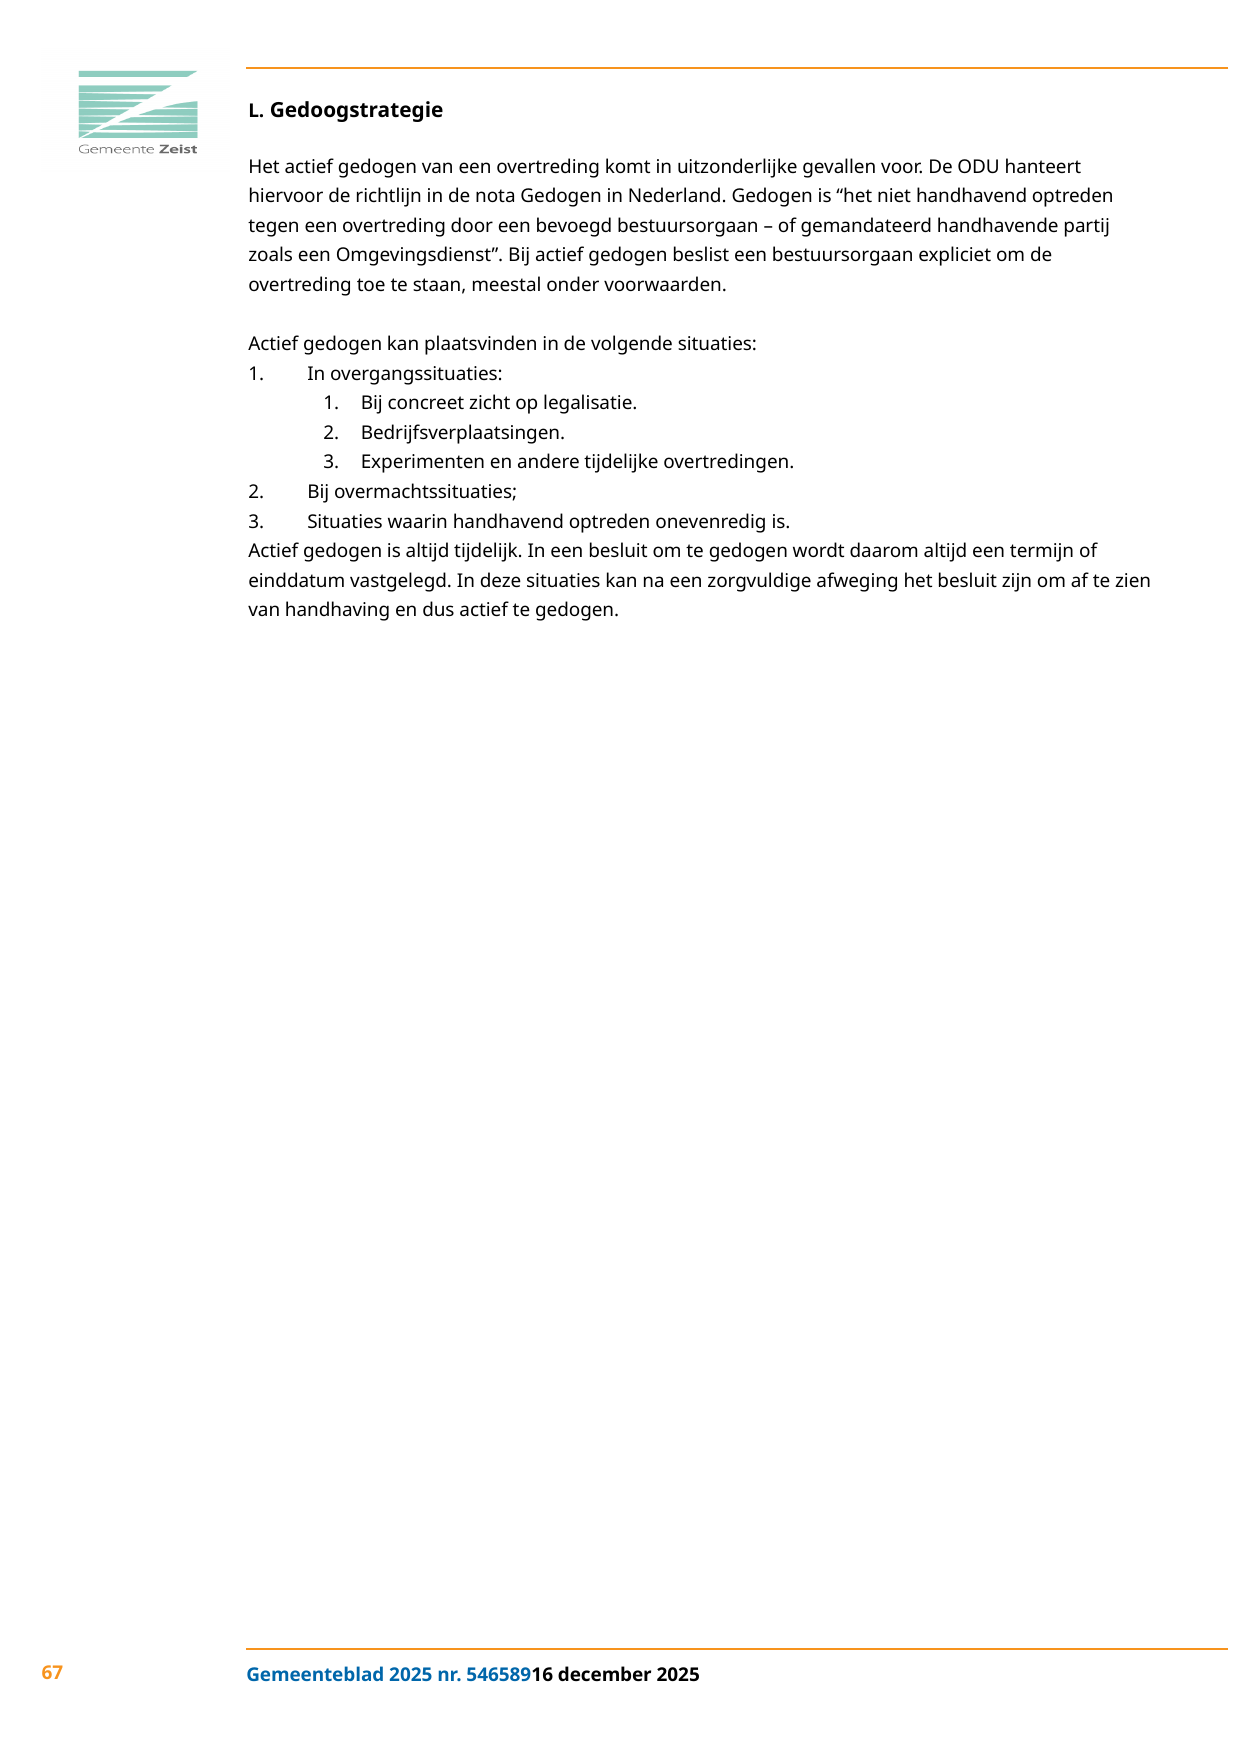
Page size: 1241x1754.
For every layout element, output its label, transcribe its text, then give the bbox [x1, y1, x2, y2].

list Experimenten en andere tijdelijke overtredingen. [323, 449, 1152, 474]
list Bedrijfsverplaatsingen. [323, 419, 1152, 445]
list Bij concreet zicht op legalisatie. [323, 389, 1152, 415]
list Situaties waarin handhavend optreden onevenredig is. [248, 508, 1152, 534]
text Actief gedogen is altijd tijdelijk. In een besluit om te gedogen wordt daarom altijd een termijn of einddatum vastgelegd. In deze situaties kan na een zorgvuldige afweging het besluit zijn om af te zien van handhaving en dus actief te gedogen. [248, 537, 1152, 622]
list Bij overmachtssituaties; [248, 478, 1152, 504]
text Het actief gedogen van een overtreding komt in uitzonderlijke gevallen voor. De ODU hanteert hiervoor de richtlijn in de nota Gedogen in Nederland. Gedogen is “het niet handhavend optreden tegen een overtreding door een bevoegd bestuursorgaan – of gemandateerd handhavende partij zoals een Omgevingsdienst”. Bij actief gedogen beslist een bestuursorgaan expliciet om de overtreding toe te staan, meestal onder voorwaarden. [248, 153, 1152, 297]
list In overgangssituaties: [248, 360, 1152, 386]
picture [41, 47, 231, 172]
text L. Gedoogstrategie [248, 95, 1152, 123]
text Actief gedogen kan plaatsvinden in de volgende situaties: [248, 330, 1152, 356]
